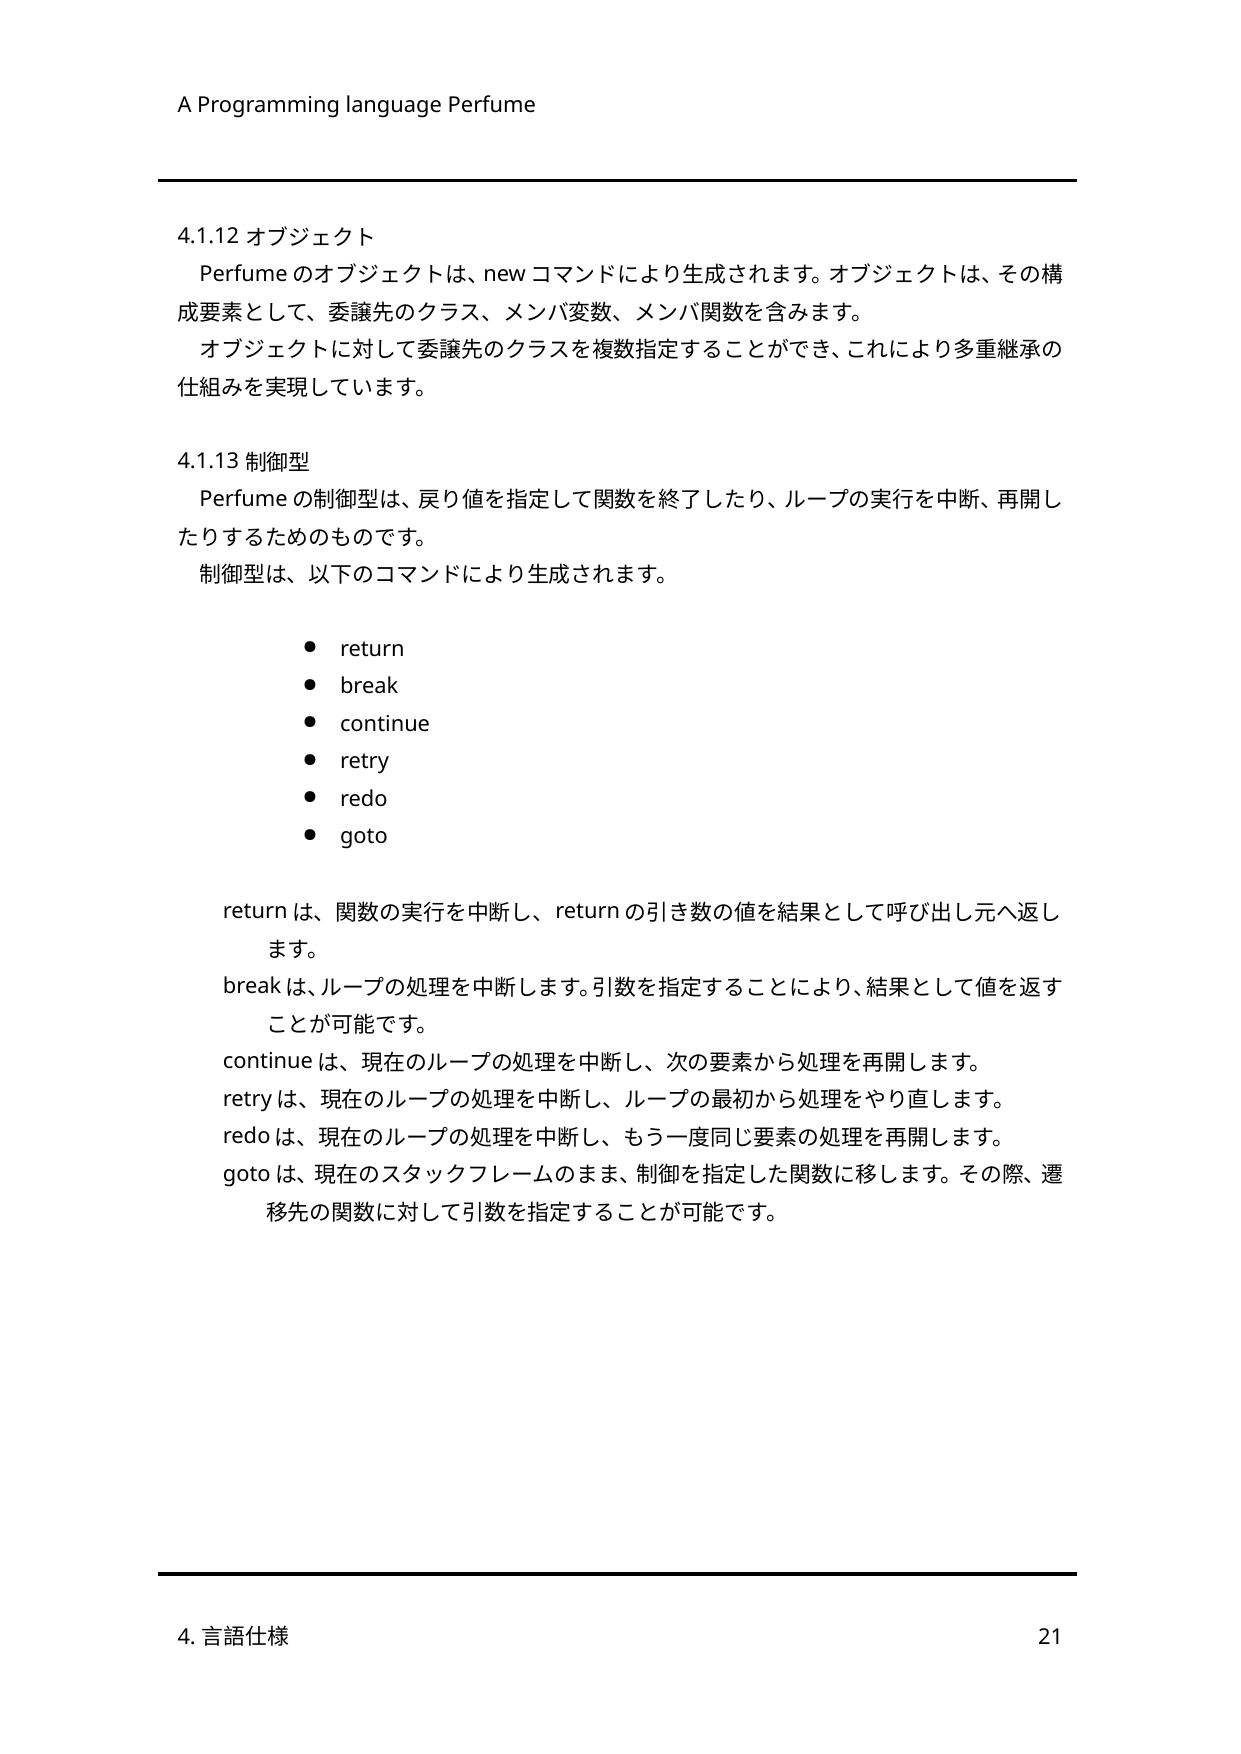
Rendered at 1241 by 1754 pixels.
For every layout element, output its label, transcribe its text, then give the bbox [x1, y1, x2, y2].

text オブジェクトに対して委譲先のクラスを複数指定することができ、これにより多重継承の仕組みを実現しています。 [177, 329, 1063, 404]
text returnは、関数の実行を中断し、returnの引き数の値を結果として呼び出し元へ返します。 [201, 892, 1063, 967]
text gotoは、現在のスタックフレームのまま、制御を指定した関数に移します。その際、遷移先の関数に対して引数を指定することが可能です。 [201, 1154, 1063, 1229]
list redo [302, 779, 1063, 817]
text 制御型は、以下のコマンドにより生成されます。 [177, 554, 1063, 592]
list continue [302, 704, 1063, 742]
text Perfumeのオブジェクトは、newコマンドにより生成されます。オブジェクトは、その構成要素として、委譲先のクラス、メンバ変数、メンバ関数を含みます。 [177, 254, 1063, 329]
text continueは、現在のループの処理を中断し、次の要素から処理を再開します。 [201, 1042, 1063, 1079]
list break [302, 667, 1063, 704]
text breakは、ループの処理を中断します。引数を指定することにより、結果として値を返すことが可能です。 [201, 967, 1063, 1042]
list return [302, 629, 1063, 667]
subtitle 4.1.13 制御型 [177, 442, 1063, 479]
subtitle 4.1.12 オブジェクト [177, 217, 1063, 254]
list goto [302, 817, 1063, 854]
text Perfumeの制御型は、戻り値を指定して関数を終了したり、ループの実行を中断、再開したりするためのものです。 [177, 479, 1063, 554]
text retryは、現在のループの処理を中断し、ループの最初から処理をやり直します。 [201, 1079, 1063, 1117]
text redoは、現在のループの処理を中断し、もう一度同じ要素の処理を再開します。 [201, 1117, 1063, 1154]
list retry [302, 742, 1063, 779]
